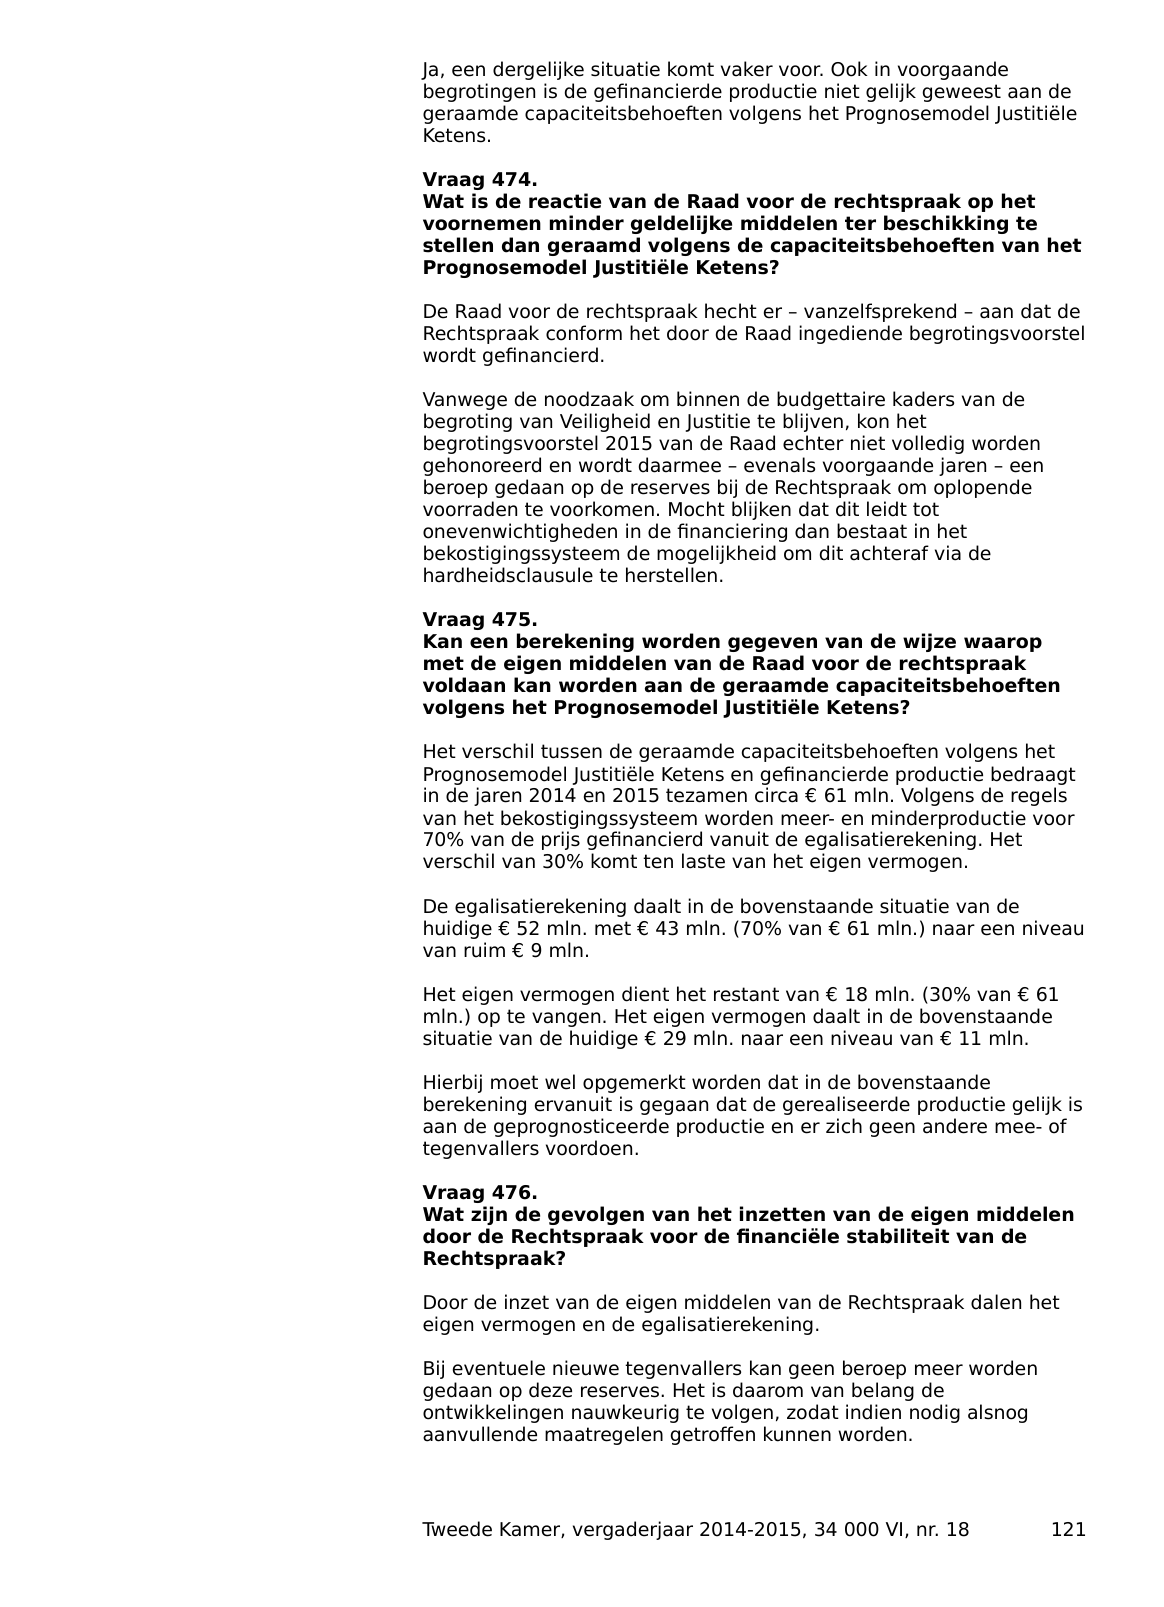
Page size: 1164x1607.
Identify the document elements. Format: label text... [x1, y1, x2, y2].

text Het eigen vermogen dient het restant van € 18 mln. (30% van € 61 mln.) op te vangen. Het eigen vermogen daalt in de bovenstaande situatie van de huidige € 29 mln. naar een niveau van € 11 mln. [422, 984, 1087, 1049]
text Bij eventuele nieuwe tegenvallers kan geen beroep meer worden gedaan op deze reserves. Het is daarom van belang de ontwikkelingen nauwkeurig te volgen, zodat indien nodig alsnog aanvullende maatregelen getroffen kunnen worden. [422, 1358, 1087, 1446]
text Door de inzet van de eigen middelen van de Rechtspraak dalen het eigen vermogen en de egalisatierekening. [422, 1292, 1087, 1336]
text Ja, een dergelijke situatie komt vaker voor. Ook in voorgaande begrotingen is de gefinancierde productie niet gelijk geweest aan de geraamde capaciteitsbehoeften volgens het Prognosemodel Justitiële Ketens. [422, 59, 1087, 147]
text Vanwege de noodzaak om binnen de budgettaire kaders van de begroting van Veiligheid en Justitie te blijven, kon het begrotingsvoorstel 2015 van de Raad echter niet volledig worden gehonoreerd en wordt daarmee – evenals voorgaande jaren – een beroep gedaan op de reserves bij de Rechtspraak om oplopende voorraden te voorkomen. Mocht blijken dat dit leidt tot onevenwichtigheden in de financiering dan bestaat in het bekostigingssysteem de mogelijkheid om dit achteraf via de hardheidsclausule te herstellen. [422, 389, 1087, 587]
text Het verschil tussen de geraamde capaciteitsbehoeften volgens het Prognosemodel Justitiële Ketens en gefinancierde productie bedraagt in de jaren 2014 en 2015 tezamen circa € 61 mln. Volgens de regels van het bekostigingssysteem worden meer- en minderproductie voor 70% van de prijs gefinancierd vanuit de egalisatierekening. Het verschil van 30% komt ten laste van het eigen vermogen. [422, 741, 1087, 873]
text Vraag 475. [422, 609, 1087, 631]
text Hierbij moet wel opgemerkt worden dat in de bovenstaande berekening ervanuit is gegaan dat de gerealiseerde productie gelijk is aan de geprognosticeerde productie en er zich geen andere mee- of tegenvallers voordoen. [422, 1072, 1087, 1160]
text Vraag 476. [422, 1182, 1087, 1204]
text De egalisatierekening daalt in de bovenstaande situatie van de huidige € 52 mln. met € 43 mln. (70% van € 61 mln.) naar een niveau van ruim € 9 mln. [422, 896, 1087, 961]
text Wat is de reactie van de Raad voor de rechtspraak op het voornemen minder geldelijke middelen ter beschikking te stellen dan geraamd volgens de capaciteitsbehoeften van het Prognosemodel Justitiële Ketens? [422, 191, 1087, 279]
text De Raad voor de rechtspraak hecht er – vanzelfsprekend – aan dat de Rechtspraak conform het door de Raad ingediende begrotingsvoorstel wordt gefinancierd. [422, 301, 1087, 367]
text Kan een berekening worden gegeven van de wijze waarop met de eigen middelen van de Raad voor de rechtspraak voldaan kan worden aan de geraamde capaciteitsbehoeften volgens het Prognosemodel Justitiële Ketens? [422, 631, 1087, 719]
text Wat zijn de gevolgen van het inzetten van de eigen middelen door de Rechtspraak voor de financiële stabiliteit van de Rechtspraak? [422, 1204, 1087, 1270]
text Vraag 474. [422, 169, 1087, 191]
